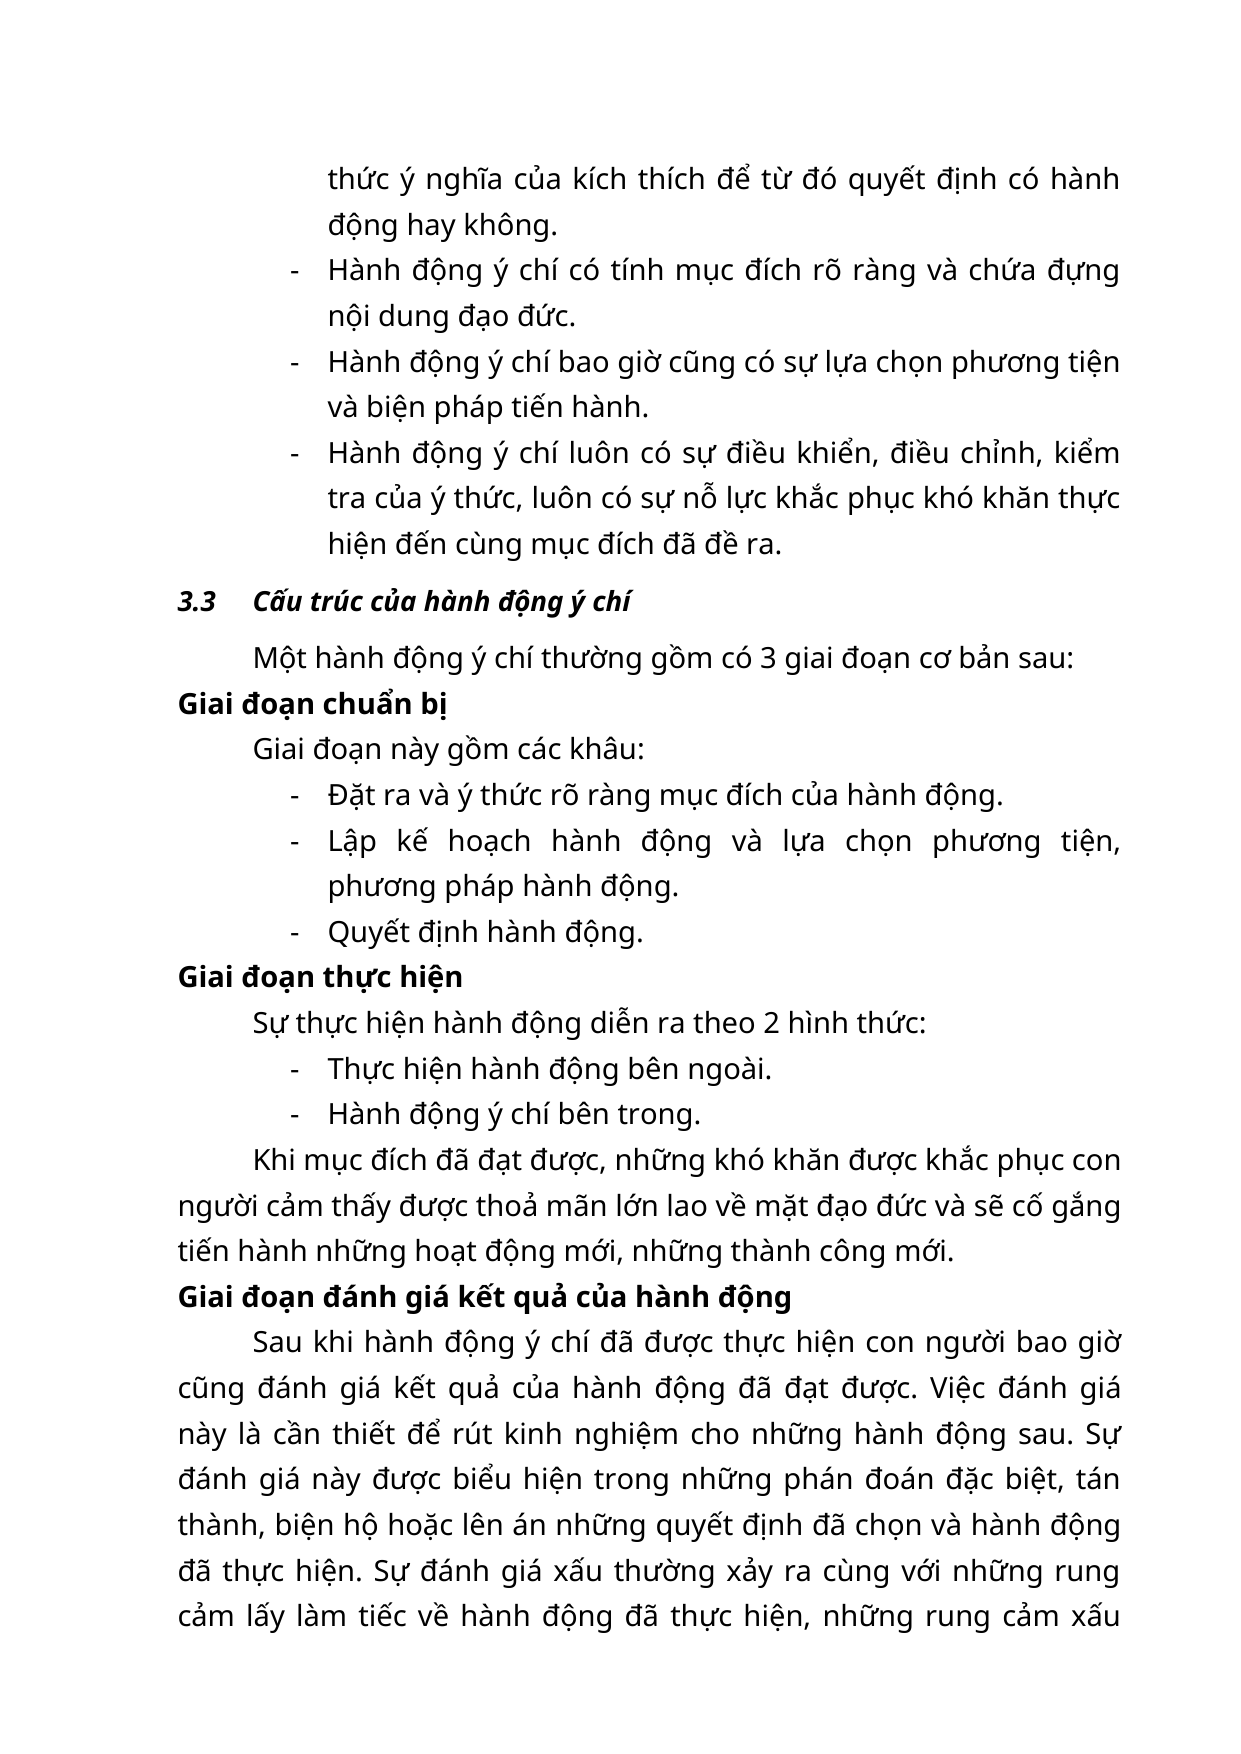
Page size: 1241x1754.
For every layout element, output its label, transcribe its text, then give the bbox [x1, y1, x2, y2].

text Một hành động ý chí thường gồm có 3 giai đoạn cơ bản sau: [177, 637, 1122, 677]
list Quyết định hành động. [290, 911, 1122, 951]
list Lập kế hoạch hành động và lựa chọn phương tiện, phương pháp hành động. [290, 820, 1122, 905]
text Sau khi hành động ý chí đã được thực hiện con người bao giờ cũng đánh giá kết quả của hành động đã đạt được. Việc đánh giá này là cần thiết để rút kinh nghiệm cho những hành động sau. Sự đánh giá này được biểu hiện trong những phán đoán đặc biệt, tán thành, biện hộ hoặc lên án những quyết định đã chọn và hành động đã thực hiện. Sự đánh giá xấu thường xảy ra cùng với những rung cảm lấy làm tiếc về hành động đã thực hiện, những rung cảm xấu [177, 1322, 1122, 1635]
text Giai đoạn thực hiện [177, 957, 1122, 996]
list Hành động ý chí bao giờ cũng có sự lựa chọn phương tiện và biện pháp tiến hành. [290, 341, 1122, 426]
list Thực hiện hành động bên ngoài. [290, 1048, 1122, 1088]
list Hành động ý chí có tính mục đích rõ ràng và chứa đựng nội dung đạo đức. [290, 250, 1122, 335]
text Giai đoạn chuẩn bị [177, 683, 1122, 723]
text Giai đoạn này gồm các khâu: [177, 729, 1122, 768]
list Đặt ra và ý thức rõ ràng mục đích của hành động. [290, 774, 1122, 814]
subtitle Cấu trúc của hành động ý chí [177, 582, 1122, 619]
list Hành động ý chí bên trong. [290, 1094, 1122, 1133]
list thức ý nghĩa của kích thích để từ đó quyết định có hành động hay không. [290, 158, 1122, 244]
text Khi mục đích đã đạt được, những khó khăn được khắc phục con người cảm thấy được thoả mãn lớn lao về mặt đạo đức và sẽ cố gắng tiến hành những hoạt động mới, những thành công mới. [177, 1139, 1122, 1270]
text Giai đoạn đánh giá kết quả của hành động [177, 1276, 1122, 1316]
text Sự thực hiện hành động diễn ra theo 2 hình thức: [177, 1002, 1122, 1042]
list Hành động ý chí luôn có sự điều khiển, điều chỉnh, kiểm tra của ý thức, luôn có sự nỗ lực khắc phục khó khăn thực hiện đến cùng mục đích đã đề ra. [290, 432, 1122, 563]
